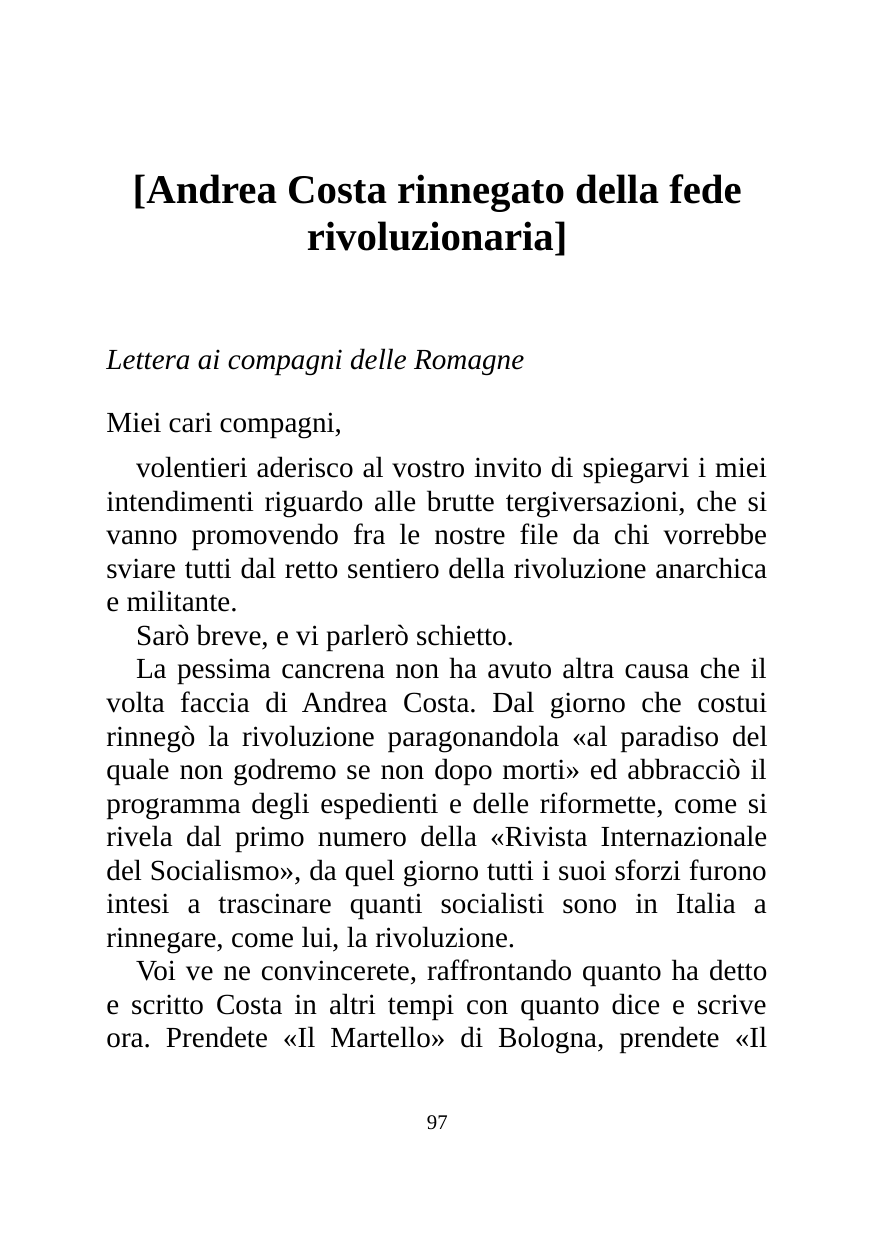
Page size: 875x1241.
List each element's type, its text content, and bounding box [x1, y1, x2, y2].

text Miei cari compagni, [106, 405, 768, 438]
text La pessima cancrena non ha avuto altra causa che il volta faccia di Andrea Costa. Dal giorno che costui rinnegò la rivoluzione paragonandola «al paradiso del quale non godremo se non dopo morti» ed abbracciò il programma degli espedienti e delle riformette, come si rivela dal primo numero della «Rivista Internazionale del Socialismo», da quel giorno tutti i suoi sforzi furono intesi a trascinare quanti socialisti sono in Italia a rinnegare, come lui, la rivoluzione. [106, 652, 768, 953]
text Lettera ai compagni delle Romagne [106, 342, 768, 376]
text Voi ve ne convincerete, raffrontando quanto ha detto e scritto Costa in altri tempi con quanto dice e scrive ora. Prendete «Il Martello» di Bologna, prendete «Il [106, 953, 768, 1054]
text volentieri aderisco al vostro invito di spiegarvi i miei intendimenti riguardo alle brutte tergiversazioni, che si vanno promovendo fra le nostre file da chi vorrebbe sviare tutti dal retto sentiero della rivoluzione anarchica e militante. [106, 450, 768, 618]
subtitle [Andrea Costa rinnegato della fede rivoluzionaria] [106, 165, 768, 259]
text Sarò breve, e vi parlerò schietto. [106, 618, 768, 652]
